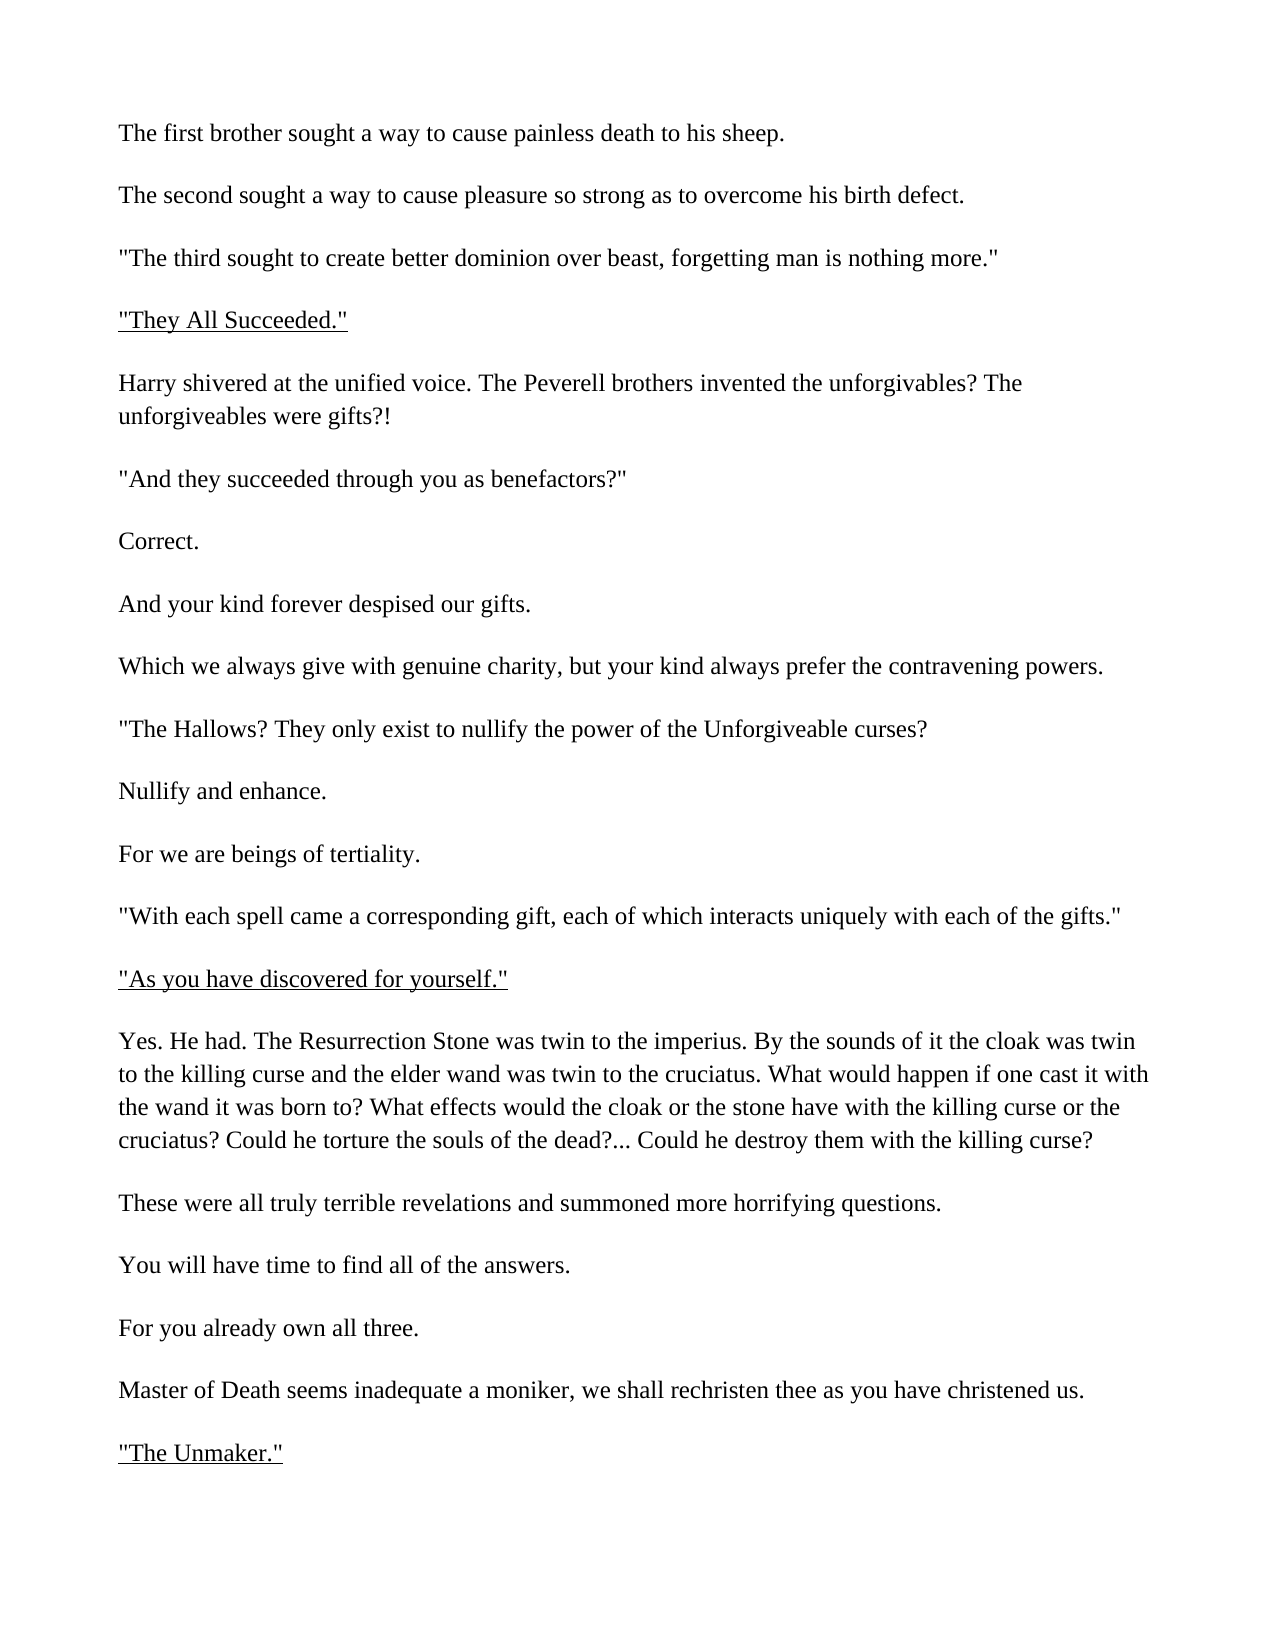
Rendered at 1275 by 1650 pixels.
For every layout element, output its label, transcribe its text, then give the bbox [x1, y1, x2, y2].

text These were all truly terrible revelations and summoned more horrifying questions. [118, 1188, 1157, 1216]
text You will have time to find all of the answers. [118, 1250, 1157, 1279]
text And your kind forever despised our gifts. [118, 589, 1157, 617]
text "The third sought to create better dominion over beast, forgetting man is nothing more." [118, 243, 1157, 272]
text "The Unmaker." [118, 1438, 1157, 1466]
text "The Hallows? They only exist to nullify the power of the Unforgiveable curses? [118, 714, 1157, 742]
text "With each spell came a corresponding gift, each of which interacts uniquely with each of the gifts." [118, 901, 1157, 930]
text Master of Death seems inadequate a moniker, we shall rechristen thee as you have christened us. [118, 1375, 1157, 1404]
text For we are beings of tertiality. [118, 839, 1157, 867]
text Yes. He had. The Resurrection Stone was twin to the imperius. By the sounds of it the cloak was twin to the killing curse and the elder wand was twin to the cruciatus. What would happen if one cast it with the wand it was born to? What effects would the cloak or the stone have with the killing curse or the cruciatus? Could he torture the souls of the dead?... Could he destroy them with the killing curse? [118, 1026, 1157, 1154]
text "As you have discovered for yourself." [118, 964, 1157, 992]
text The second sought a way to cause pleasure so strong as to overcome his birth defect. [118, 181, 1157, 209]
text "And they succeeded through you as benefactors?" [118, 464, 1157, 492]
text Harry shivered at the unified voice. The Peverell brothers invented the unforgivables? The unforgiveables were gifts?! [118, 368, 1157, 430]
text Nullify and enhance. [118, 776, 1157, 805]
text "They All Succeeded." [118, 306, 1157, 334]
text Which we always give with genuine charity, but your kind always prefer the contravening powers. [118, 651, 1157, 680]
text For you already own all three. [118, 1313, 1157, 1341]
text The first brother sought a way to cause painless death to his sheep. [118, 118, 1157, 147]
text Correct. [118, 526, 1157, 555]
